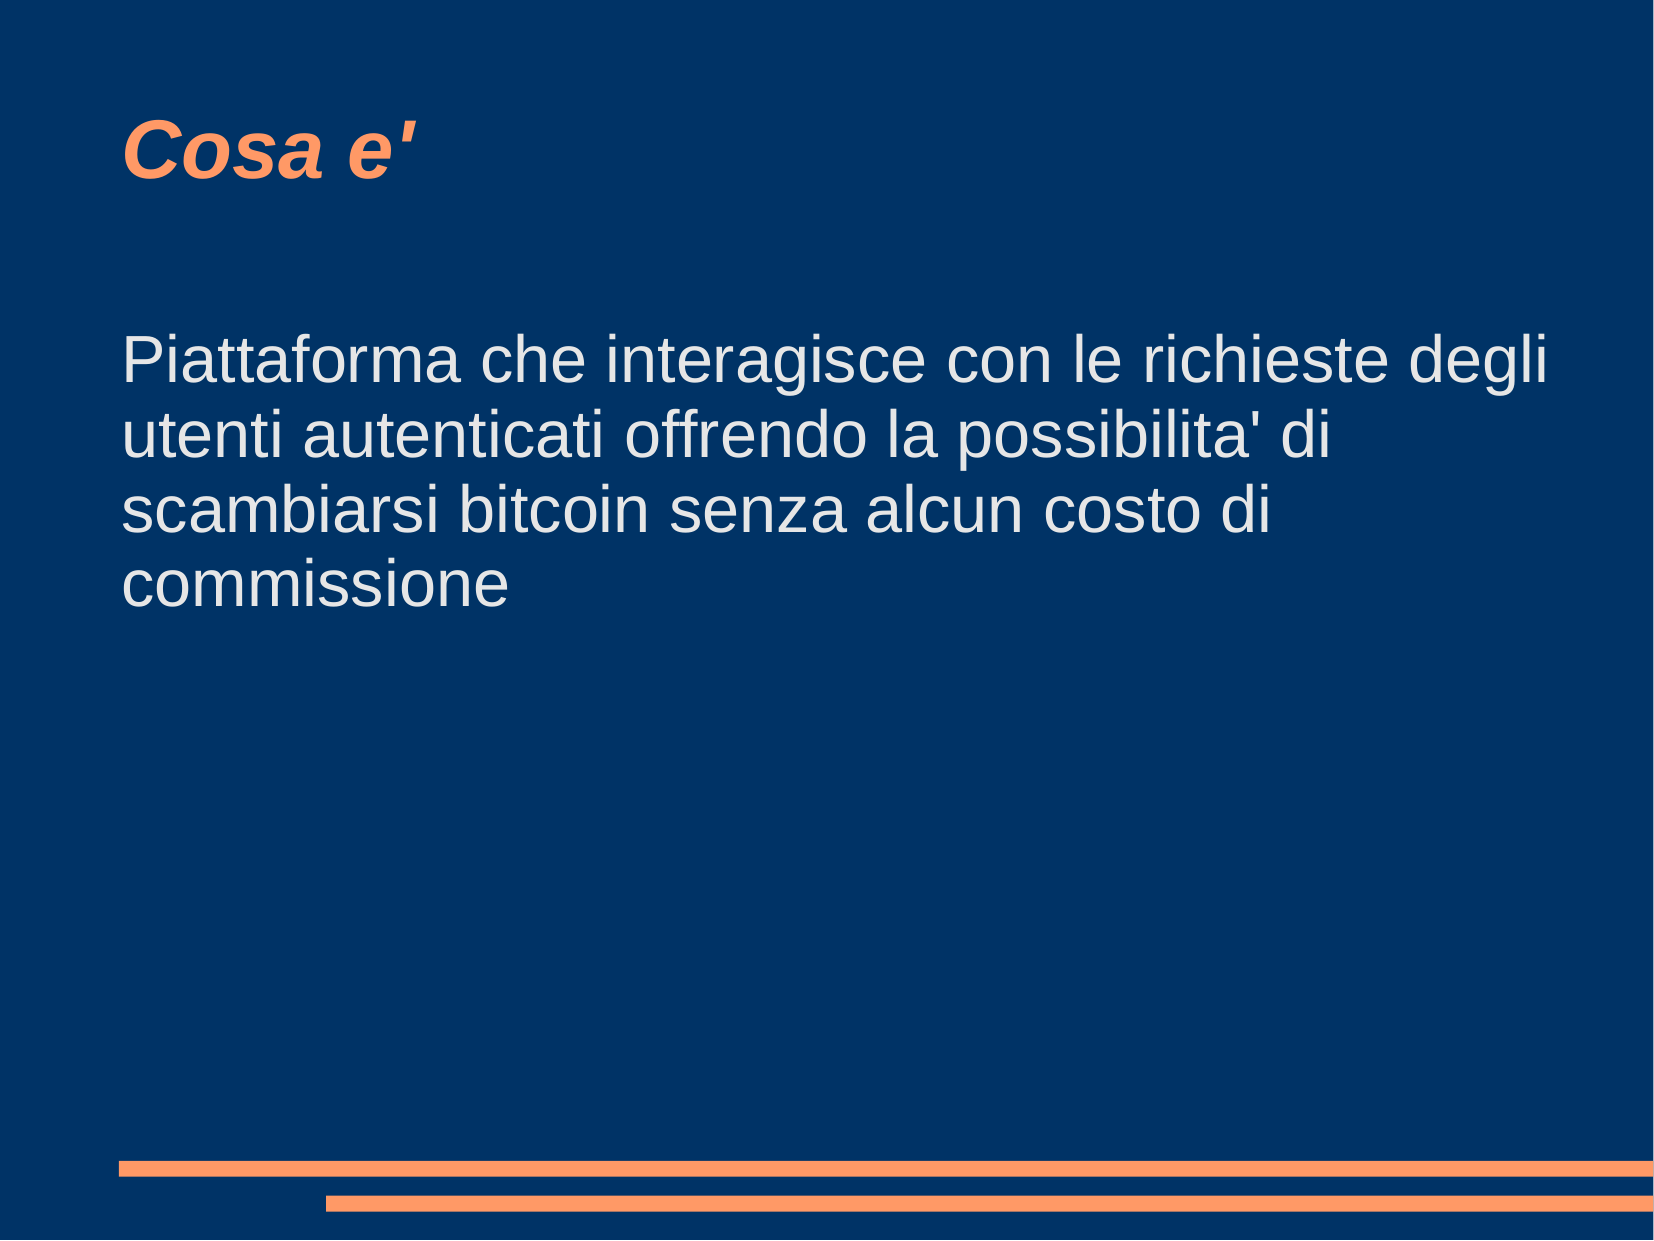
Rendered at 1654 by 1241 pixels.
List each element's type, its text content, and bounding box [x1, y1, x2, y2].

title Cosa e' [121, 46, 1534, 254]
list Piattaforma che interagisce con le richieste degli utenti autenticati offrendo la possibilita' di scambiarsi bitcoin senza alcun costo di commissione [121, 322, 1561, 1132]
